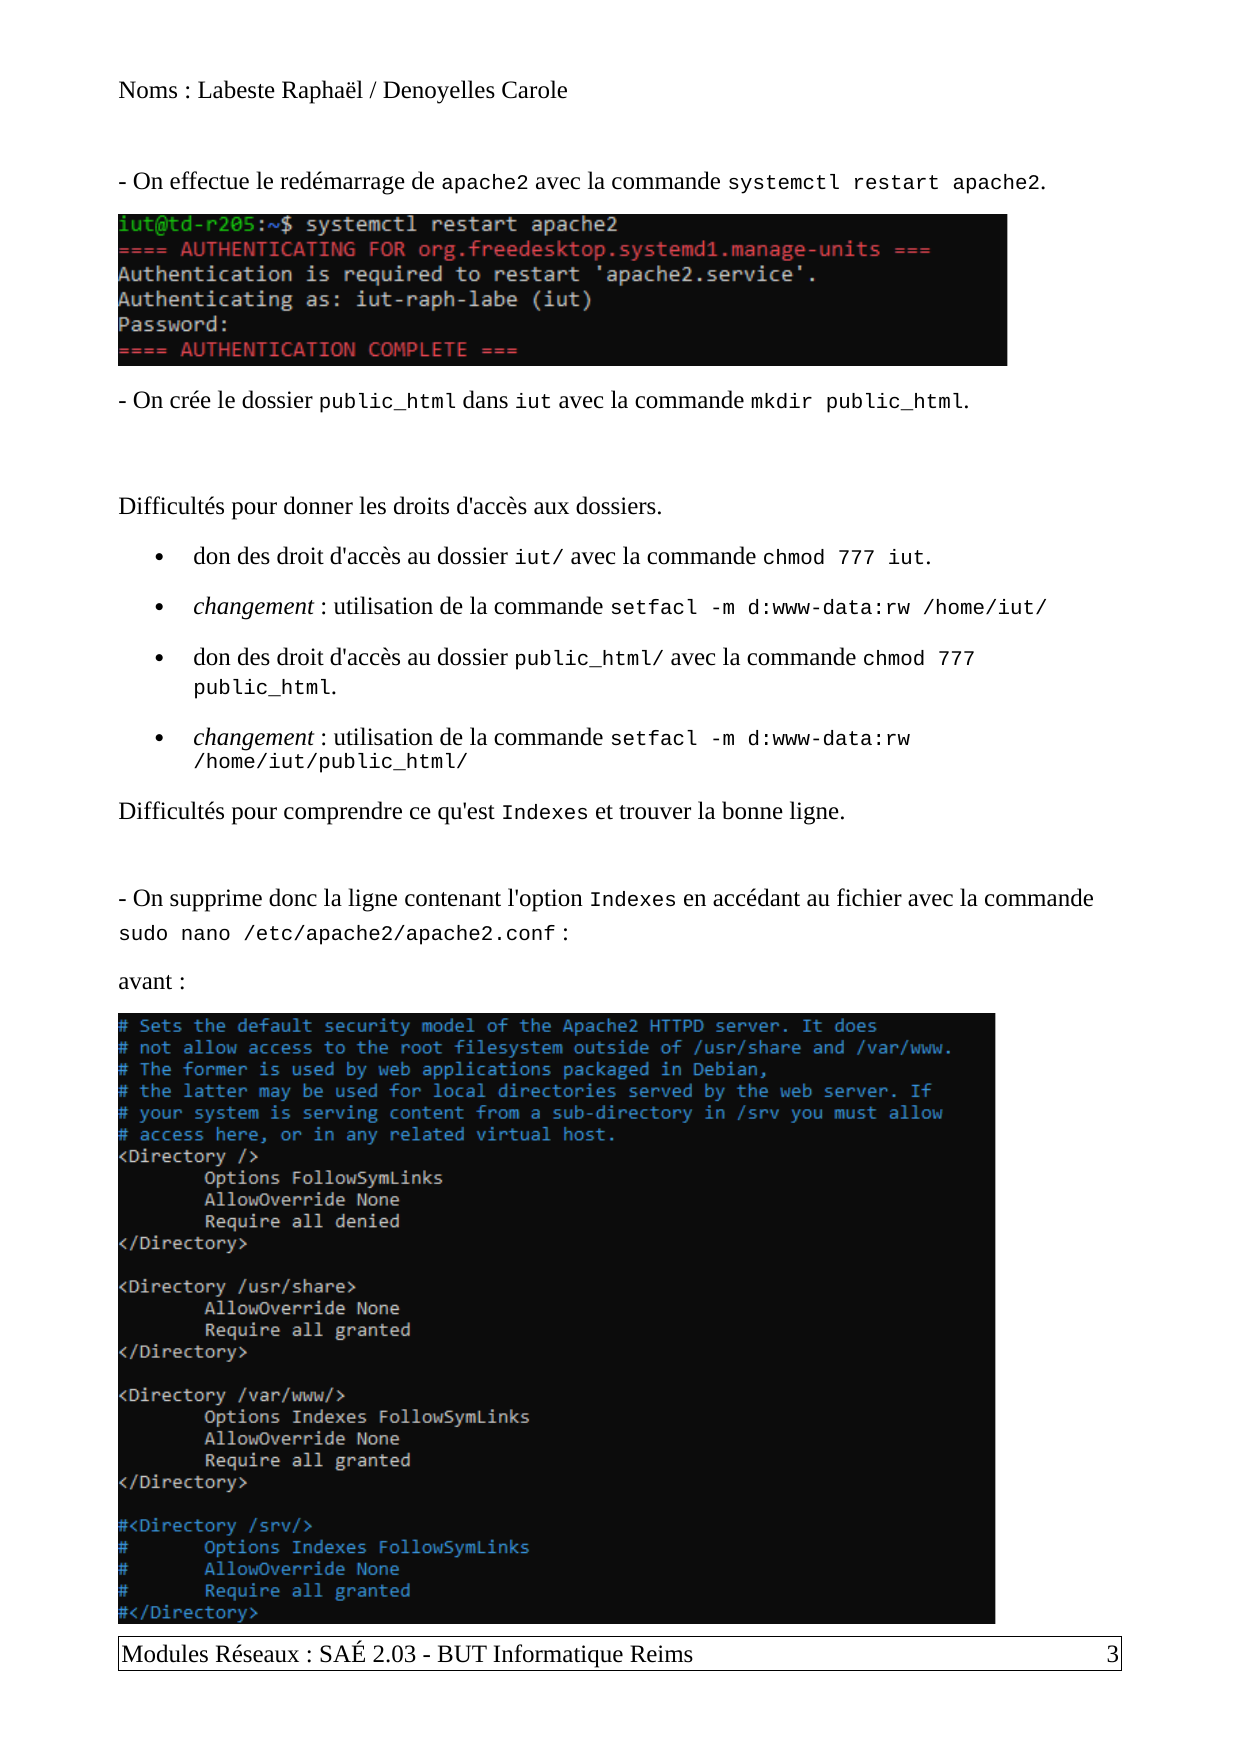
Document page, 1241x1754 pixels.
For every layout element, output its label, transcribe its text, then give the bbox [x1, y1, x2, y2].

text Difficultés pour comprendre ce qu'est Indexes et trouver la bonne ligne. [118, 796, 1122, 825]
list changement : utilisation de la commande setfacl -m d:www-data:rw /home/iut/public_html/ [156, 722, 1122, 775]
list don des droit d'accès au dossier public_html/ avec la commande chmod 777 public_html. [156, 642, 1122, 701]
list changement : utilisation de la commande setfacl -m d:www-data:rw /home/iut/ [156, 591, 1122, 621]
text - On effectue le redémarrage de apache2 avec la commande systemctl restart apache2. [118, 166, 1122, 195]
text Difficultés pour donner les droits d'accès aux dossiers. [118, 491, 1122, 520]
text avant : [118, 966, 1122, 994]
text - On crée le dossier public_html dans iut avec la commande mkdir public_html. [118, 385, 1122, 414]
list don des droit d'accès au dossier iut/ avec la commande chmod 777 iut. [156, 541, 1122, 570]
text - On supprime donc la ligne contenant l'option Indexes en accédant au fichier avec la commande sudo nano /etc/apache2/apache2.conf : [118, 883, 1122, 947]
